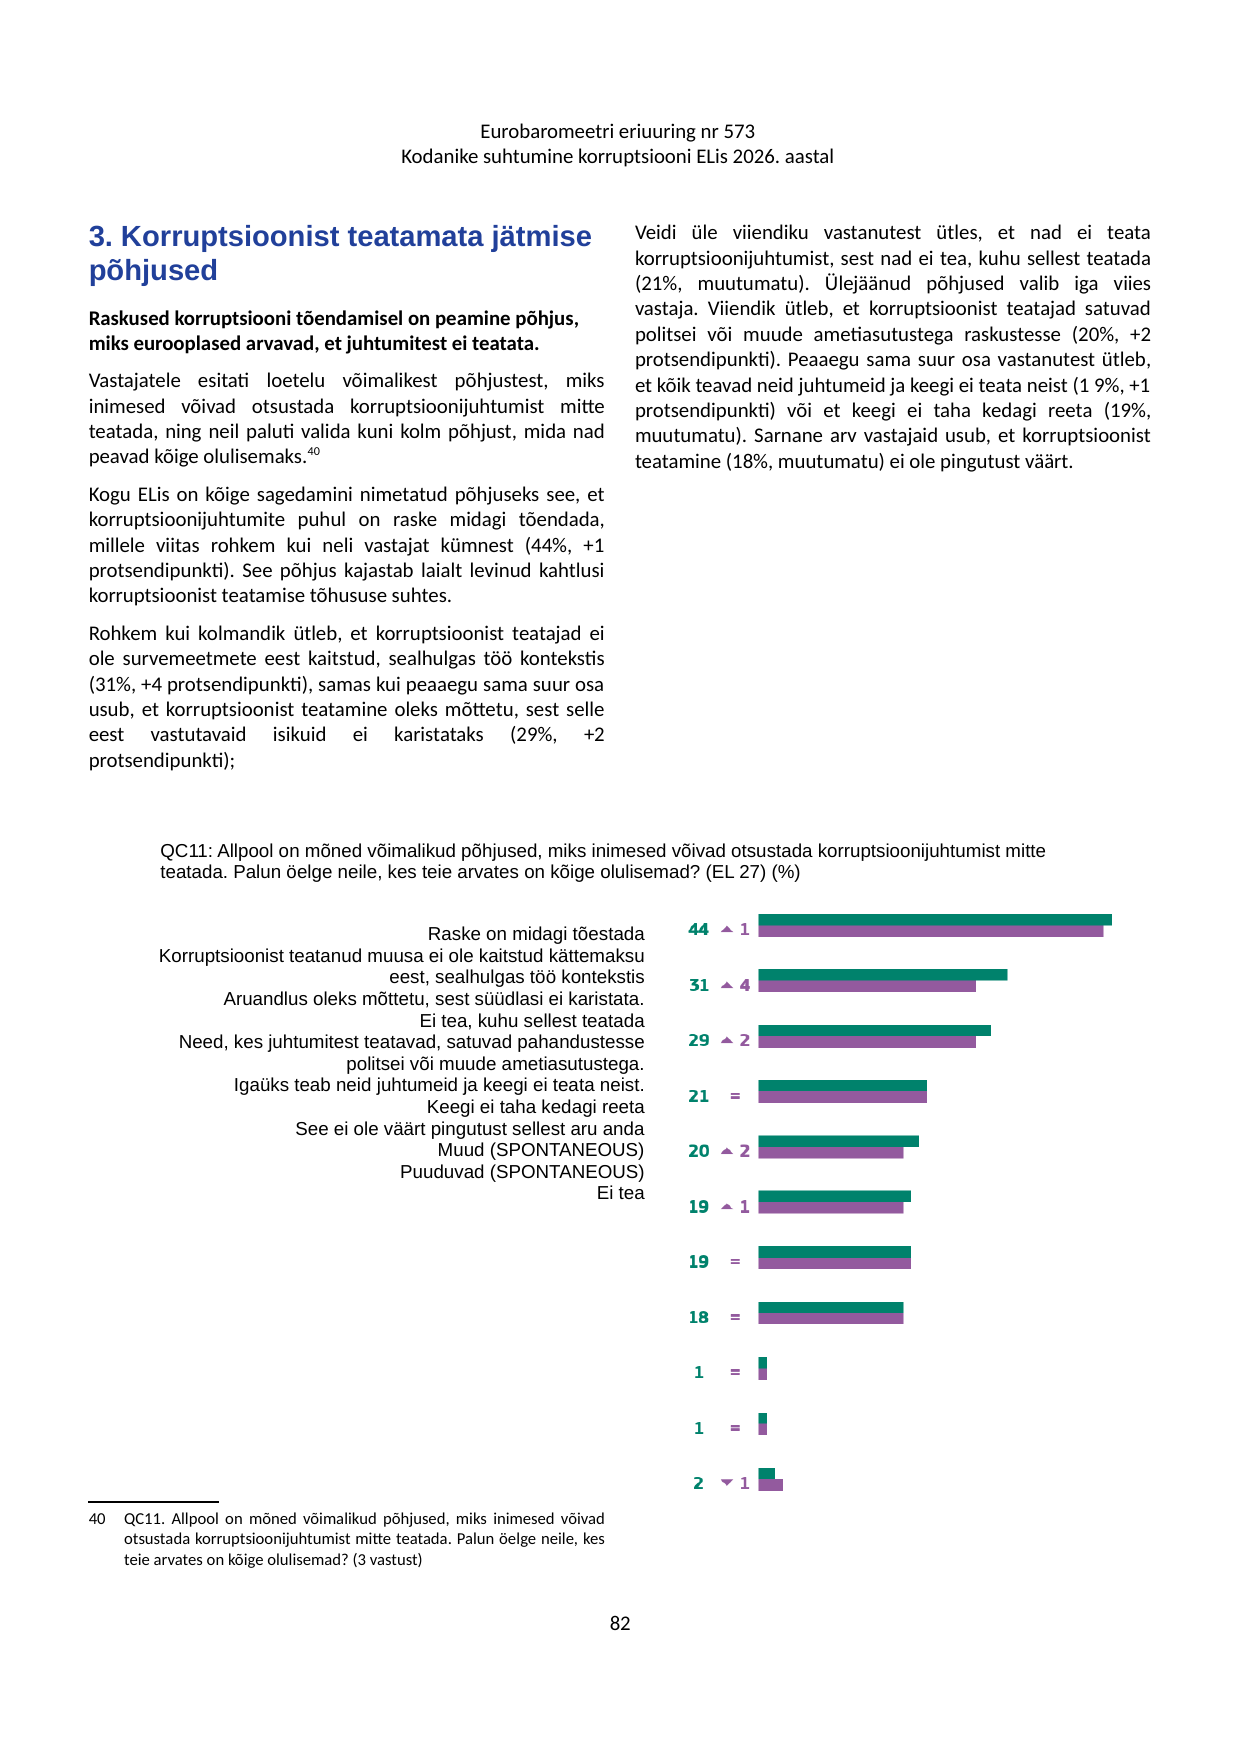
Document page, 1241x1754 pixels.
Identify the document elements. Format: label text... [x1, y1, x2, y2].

text Rohkem kui kolmandik ütleb, et korruptsioonist teatajad ei ole survemeetmete eest kaitstud, sealhulgas töö kontekstis (31%, +4 protsendipunkti), samas kui peaaegu sama suur osa usub, et korruptsioonist teatamine oleks mõttetu, sest selle eest vastutavaid isikuid ei karistataks (29%, +2 protsendipunkti); [88, 620, 605, 772]
text Kogu ELis on kõige sagedamini nimetatud põhjuseks see, et korruptsioonijuhtumite puhul on raske midagi tõendada, millele viitas rohkem kui neli vastajat kümnest (44%, +1 protsendipunkti). See põhjus kajastab laialt levinud kahtlusi korruptsioonist teatamise tõhususe suhtes. [88, 481, 605, 608]
text Veidi üle viiendiku vastanutest ütles, et nad ei teata korruptsioonijuhtumist, sest nad ei tea, kuhu sellest teatada (21%, muutumatu). Ülejäänud põhjused valib iga viies vastaja. Viiendik ütleb, et korruptsioonist teatajad satuvad politsei või muude ametiasutustega raskustesse (20%, +2 protsendipunkti). Peaaegu sama suur osa vastanutest ütleb, et kõik teavad neid juhtumeid ja keegi ei teata neist (1 9%, +1 protsendipunkti) või et keegi ei taha kedagi reeta (19%, muutumatu). Sarnane arv vastajaid usub, et korruptsioonist teatamine (18%, muutumatu) ei ole pingutust väärt. [635, 219, 1152, 473]
subtitle 3. Korruptsioonist teatamata jätmise põhjused [88, 219, 605, 286]
text Raskused korruptsiooni tõendamisel on peamine põhjus, miks eurooplased arvavad, et juhtumitest ei teatata. [88, 305, 605, 356]
picture [681, 903, 1126, 1501]
text QC11. Allpool on mõned võimalikud põhjused, miks inimesed võivad otsustada korruptsioonijuhtumist mitte teatada. Palun öelge neile, kes teie arvates on kõige olulisemad? (3 vastust) [88, 1508, 605, 1569]
text Vastajatele esitati loetelu võimalikest põhjustest, miks inimesed võivad otsustada korruptsioonijuhtumist mitte teatada, ning neil paluti valida kuni kolm põhjust, mida nad peavad kõige olulisemaks. [88, 367, 605, 469]
